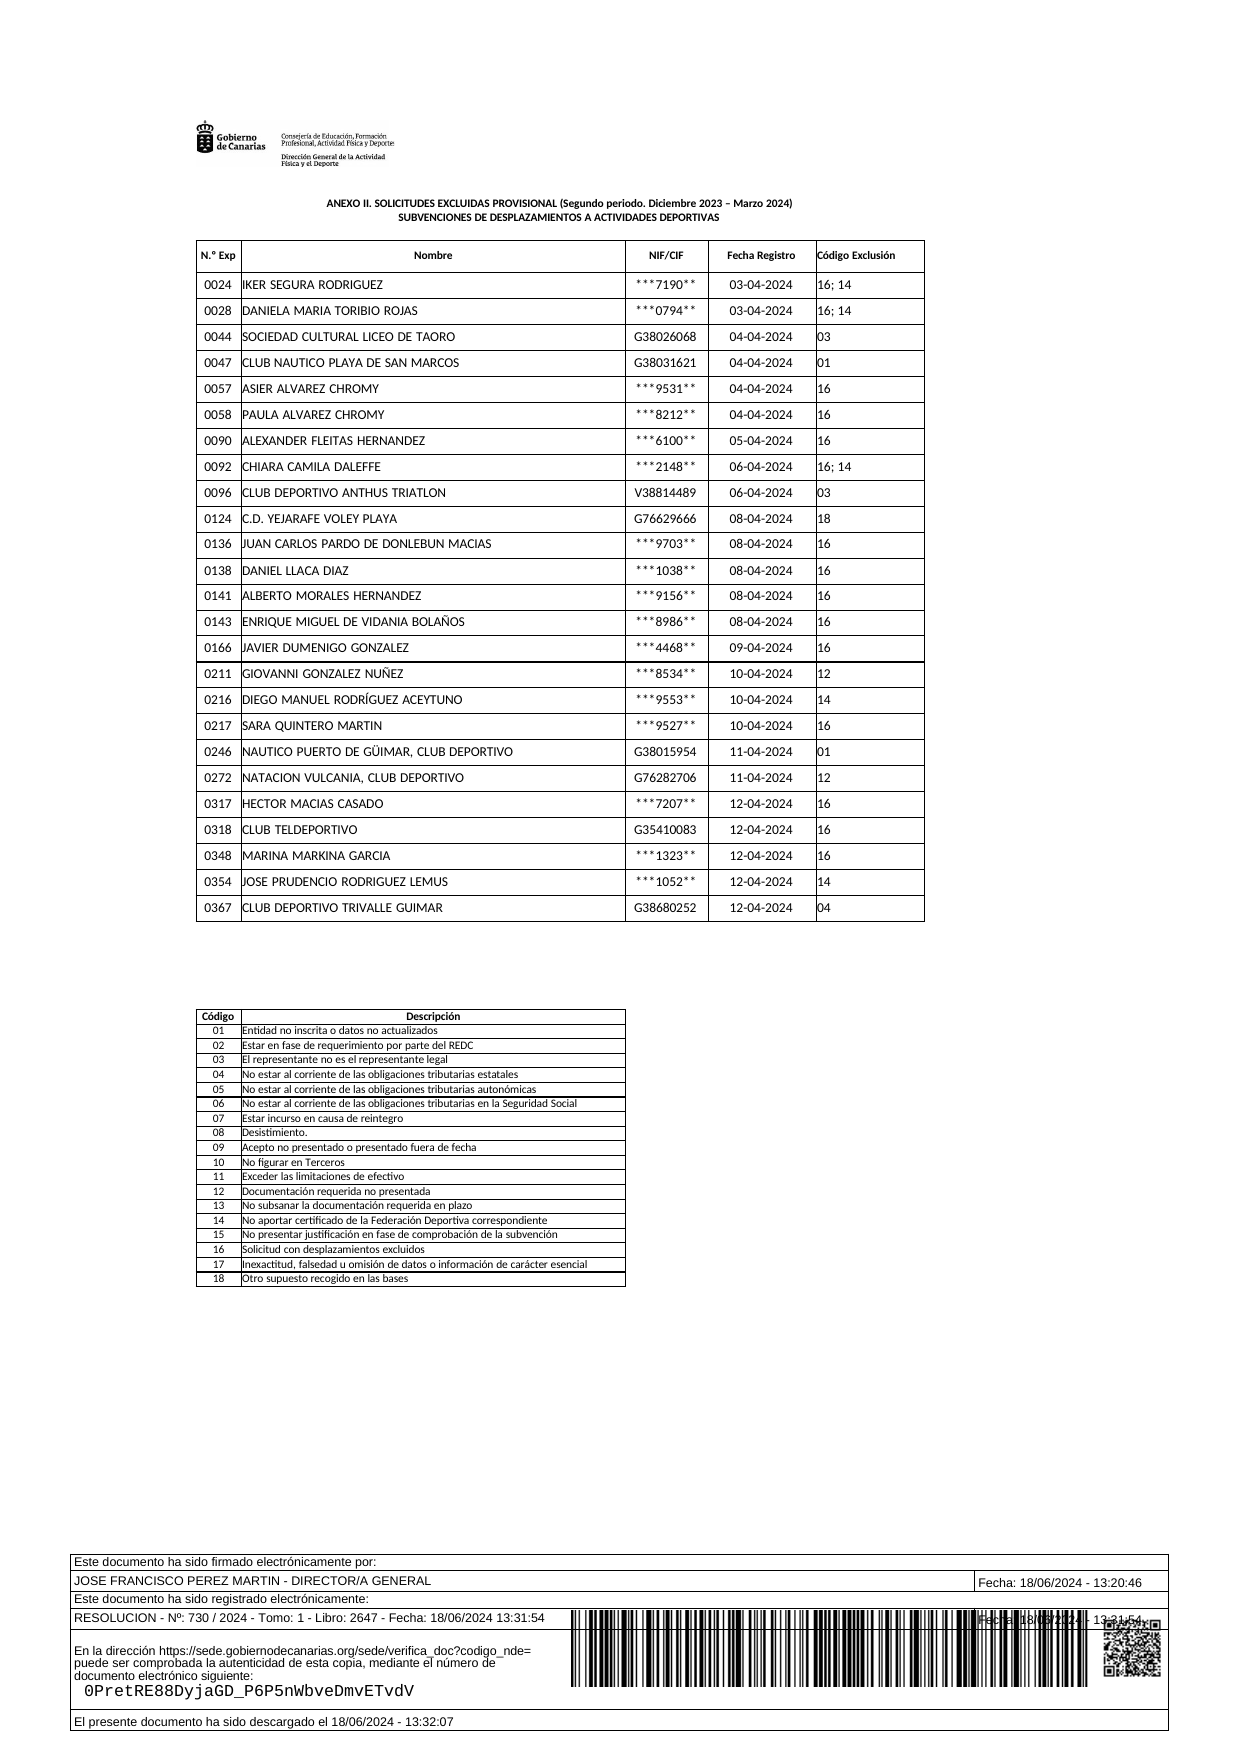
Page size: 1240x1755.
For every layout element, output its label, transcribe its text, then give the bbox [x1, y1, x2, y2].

table_cell 16 [817, 429, 924, 454]
table_cell 03 [197, 1054, 241, 1067]
table_header NIF/CIF [626, 241, 708, 272]
table_cell 16 [817, 844, 924, 869]
table_cell CLUB NAUTICO PLAYA DE SAN MARCOS [242, 351, 625, 376]
table_cell 0367 [197, 896, 241, 921]
table_header Código Exclusión [817, 241, 924, 272]
table_cell 10-04-2024 [709, 688, 816, 713]
table_cell 03 [817, 325, 924, 350]
table_cell 0124 [197, 507, 241, 532]
table_cell 16 [817, 714, 924, 739]
table_cell 06-04-2024 [709, 455, 816, 480]
table_cell 09-04-2024 [709, 636, 816, 661]
table_cell 12-04-2024 [709, 818, 816, 843]
table_cell 06 [197, 1098, 241, 1111]
table_cell Estar incurso en causa de reintegro [242, 1112, 625, 1126]
table_cell ALBERTO MORALES HERNANDEZ [242, 585, 625, 609]
table_cell 01 [817, 740, 924, 765]
table_cell RESOLUCION - Nº: 730 / 2024 - Tomo: 1 - Libro: 2647 - Fecha: 18/06/2024 13:31:54 [71, 1609, 974, 1628]
table_cell ***2148** [626, 455, 708, 480]
table_cell No subsanar la documentación requerida en plazo [242, 1200, 625, 1213]
table_header Fecha Registro [709, 241, 816, 272]
table_cell ***8986** [626, 611, 708, 635]
table_cell ***8534** [626, 663, 708, 687]
table_cell 18 [817, 507, 924, 532]
table_cell Acepto no presentado o presentado fuera de fecha [242, 1141, 625, 1155]
table_cell Estar en fase de requerimiento por parte del REDC [242, 1039, 625, 1053]
table_cell 16; 14 [817, 273, 924, 298]
table_cell JAVIER DUMENIGO GONZALEZ [242, 636, 625, 661]
table_cell 0217 [197, 714, 241, 739]
table_cell 12-04-2024 [709, 870, 816, 895]
table_cell Desistimiento. [242, 1127, 625, 1140]
table_cell 0090 [197, 429, 241, 454]
table_cell V38814489 [626, 481, 708, 506]
table_cell ***9553** [626, 688, 708, 713]
table_cell MARINA MARKINA GARCIA [242, 844, 625, 869]
table_cell 12-04-2024 [709, 792, 816, 817]
table_cell G38015954 [626, 740, 708, 765]
table_cell No presentar justificación en fase de comprobación de la subvención [242, 1229, 625, 1242]
table_cell 08-04-2024 [709, 507, 816, 532]
table_header Este documento ha sido firmado electrónicamente por: [71, 1555, 1168, 1570]
table_cell 0216 [197, 688, 241, 713]
table_cell Otro supuesto recogido en las bases [242, 1273, 625, 1286]
table_cell 16; 14 [817, 299, 924, 324]
table_cell DIEGO MANUEL RODRÍGUEZ ACEYTUNO [242, 688, 625, 713]
table_cell 0348 [197, 844, 241, 869]
table_cell 16 [817, 611, 924, 635]
table_cell 0096 [197, 481, 241, 506]
table_cell ***9703** [626, 533, 708, 558]
table_cell 01 [817, 351, 924, 376]
table_cell Solicitud con desplazamientos excluidos [242, 1243, 625, 1257]
table_cell 12-04-2024 [709, 896, 816, 921]
table_cell 04 [817, 896, 924, 921]
table_cell 04 [197, 1068, 241, 1082]
table_cell 0318 [197, 818, 241, 843]
table_cell 0057 [197, 377, 241, 402]
table_cell ***9527** [626, 714, 708, 739]
table_cell No aportar certificado de la Federación Deportiva correspondiente [242, 1214, 625, 1228]
table_cell 15 [197, 1229, 241, 1242]
table_cell 16 [197, 1243, 241, 1257]
table_cell 0141 [197, 585, 241, 609]
table_header N.º Exp [197, 241, 241, 272]
table_cell 10-04-2024 [709, 663, 816, 687]
table_cell Este documento ha sido registrado electrónicamente: [71, 1592, 1168, 1608]
table_cell 0044 [197, 325, 241, 350]
table_cell JOSE FRANCISCO PEREZ MARTIN - DIRECTOR/A GENERAL [71, 1571, 974, 1591]
table_cell 08-04-2024 [709, 611, 816, 635]
table_cell ENRIQUE MIGUEL DE VIDANIA BOLAÑOS [242, 611, 625, 635]
table_cell 12-04-2024 [709, 844, 816, 869]
table_cell 14 [817, 688, 924, 713]
table_cell HECTOR MACIAS CASADO [242, 792, 625, 817]
table_cell 0354 [197, 870, 241, 895]
table_cell DANIELA MARIA TORIBIO ROJAS [242, 299, 625, 324]
table_cell 04-04-2024 [709, 325, 816, 350]
table_cell En la dirección https://sede.gobiernodecanarias.org/sede/verifica_doc?codigo_nde= puede ser comprobada la autenticidad de esta copia, mediante el número de documento electrónico siguiente: 0PretRE88DyjaGD_P6P5nWbveDmvETvdV [71, 1630, 1168, 1709]
table_cell 0317 [197, 792, 241, 817]
table_cell 16 [817, 792, 924, 817]
table_cell 16 [817, 533, 924, 558]
table_cell ASIER ALVAREZ CHROMY [242, 377, 625, 402]
table_cell G38680252 [626, 896, 708, 921]
table_cell ***9531** [626, 377, 708, 402]
table_cell 14 [197, 1214, 241, 1228]
table_cell NATACION VULCANIA, CLUB DEPORTIVO [242, 766, 625, 791]
table_cell 16 [817, 818, 924, 843]
table_cell 0047 [197, 351, 241, 376]
table_cell 17 [197, 1258, 241, 1271]
table_cell G76282706 [626, 766, 708, 791]
table_cell 05 [197, 1083, 241, 1096]
table_cell 0024 [197, 273, 241, 298]
table_cell GIOVANNI GONZALEZ NUÑEZ [242, 663, 625, 687]
table_cell 10 [197, 1156, 241, 1169]
table_cell Fecha: 18/06/2024 - 13:20:46 [975, 1571, 1168, 1591]
table_cell 0246 [197, 740, 241, 765]
table_cell ***7190** [626, 273, 708, 298]
table_cell Fecha: 18/06/2024 - 13:31:54 [975, 1609, 1168, 1628]
table_cell 0143 [197, 611, 241, 635]
table_cell 02 [197, 1039, 241, 1053]
table_header Descripción [242, 1010, 625, 1023]
table_cell 10-04-2024 [709, 714, 816, 739]
table_cell 16 [817, 377, 924, 402]
table_cell 06-04-2024 [709, 481, 816, 506]
table_cell 12 [817, 766, 924, 791]
table_cell 04-04-2024 [709, 403, 816, 428]
table_cell NAUTICO PUERTO DE GÜIMAR, CLUB DEPORTIVO [242, 740, 625, 765]
table_cell 03 [817, 481, 924, 506]
table_cell ***8212** [626, 403, 708, 428]
table_cell 16 [817, 559, 924, 583]
table_cell 16 [817, 585, 924, 609]
table_cell 16 [817, 403, 924, 428]
table_cell G38031621 [626, 351, 708, 376]
table_cell 0136 [197, 533, 241, 558]
table_header Nombre [242, 241, 625, 272]
table_cell IKER SEGURA RODRIGUEZ [242, 273, 625, 298]
table_cell 09 [197, 1141, 241, 1155]
table_cell ***9156** [626, 585, 708, 609]
table_cell JUAN CARLOS PARDO DE DONLEBUN MACIAS [242, 533, 625, 558]
table_cell DANIEL LLACA DIAZ [242, 559, 625, 583]
table_cell CLUB TELDEPORTIVO [242, 818, 625, 843]
table_cell C.D. YEJARAFE VOLEY PLAYA [242, 507, 625, 532]
table_cell 11-04-2024 [709, 740, 816, 765]
table_cell JOSE PRUDENCIO RODRIGUEZ LEMUS [242, 870, 625, 895]
table_cell G38026068 [626, 325, 708, 350]
table_cell SOCIEDAD CULTURAL LICEO DE TAORO [242, 325, 625, 350]
table_cell ***1323** [626, 844, 708, 869]
table_cell 08-04-2024 [709, 533, 816, 558]
table_cell 0028 [197, 299, 241, 324]
table_cell 08 [197, 1127, 241, 1140]
table_cell 16; 14 [817, 455, 924, 480]
table_cell ALEXANDER FLEITAS HERNANDEZ [242, 429, 625, 454]
table_cell 14 [817, 870, 924, 895]
table_cell 0092 [197, 455, 241, 480]
table_cell CLUB DEPORTIVO TRIVALLE GUIMAR [242, 896, 625, 921]
table_cell 13 [197, 1200, 241, 1213]
table_cell 11 [197, 1170, 241, 1184]
table_cell 12 [197, 1185, 241, 1198]
table_cell PAULA ALVAREZ CHROMY [242, 403, 625, 428]
table_cell No estar al corriente de las obligaciones tributarias en la Seguridad Social [242, 1098, 625, 1111]
table_cell ***7207** [626, 792, 708, 817]
table_cell 0211 [197, 663, 241, 687]
table_cell No estar al corriente de las obligaciones tributarias autonómicas [242, 1083, 625, 1096]
table_cell G76629666 [626, 507, 708, 532]
table_cell El representante no es el representante legal [242, 1054, 625, 1067]
table_cell 0272 [197, 766, 241, 791]
table_cell Inexactitud, falsedad u omisión de datos o información de carácter esencial [242, 1258, 625, 1271]
table_cell 0058 [197, 403, 241, 428]
table_cell SARA QUINTERO MARTIN [242, 714, 625, 739]
table_cell 11-04-2024 [709, 766, 816, 791]
table_cell Documentación requerida no presentada [242, 1185, 625, 1198]
table_cell ***1038** [626, 559, 708, 583]
table_cell 16 [817, 636, 924, 661]
table_cell CLUB DEPORTIVO ANTHUS TRIATLON [242, 481, 625, 506]
table_cell No estar al corriente de las obligaciones tributarias estatales [242, 1068, 625, 1082]
table_cell 04-04-2024 [709, 351, 816, 376]
table_cell Exceder las limitaciones de efectivo [242, 1170, 625, 1184]
table_cell G35410083 [626, 818, 708, 843]
table_cell No figurar en Terceros [242, 1156, 625, 1169]
table_cell 07 [197, 1112, 241, 1126]
table_cell 04-04-2024 [709, 377, 816, 402]
table_cell 03-04-2024 [709, 273, 816, 298]
table_cell 01 [197, 1025, 241, 1038]
table_cell 03-04-2024 [709, 299, 816, 324]
table_cell CHIARA CAMILA DALEFFE [242, 455, 625, 480]
table_cell 05-04-2024 [709, 429, 816, 454]
table_cell ***0794** [626, 299, 708, 324]
table_cell ***4468** [626, 636, 708, 661]
table_cell 08-04-2024 [709, 585, 816, 609]
table_cell 08-04-2024 [709, 559, 816, 583]
text ANEXO II. SOLICITUDES EXCLUIDAS PROVISIONAL (Segundo periodo. Diciembre 2023 – Marzo 2024) SUBVENCIONES DE DESPLAZAMIENTOS A ACTIVIDADES DEPORTIVAS [326, 196, 797, 224]
table_cell Entidad no inscrita o datos no actualizados [242, 1025, 625, 1038]
table_cell ***1052** [626, 870, 708, 895]
table_cell ***6100** [626, 429, 708, 454]
table_cell 18 [197, 1273, 241, 1286]
table_cell 0166 [197, 636, 241, 661]
table_cell El presente documento ha sido descargado el 18/06/2024 - 13:32:07 [71, 1710, 1168, 1730]
table_header Código [197, 1010, 241, 1023]
table_cell 0138 [197, 559, 241, 583]
table_cell 12 [817, 663, 924, 687]
